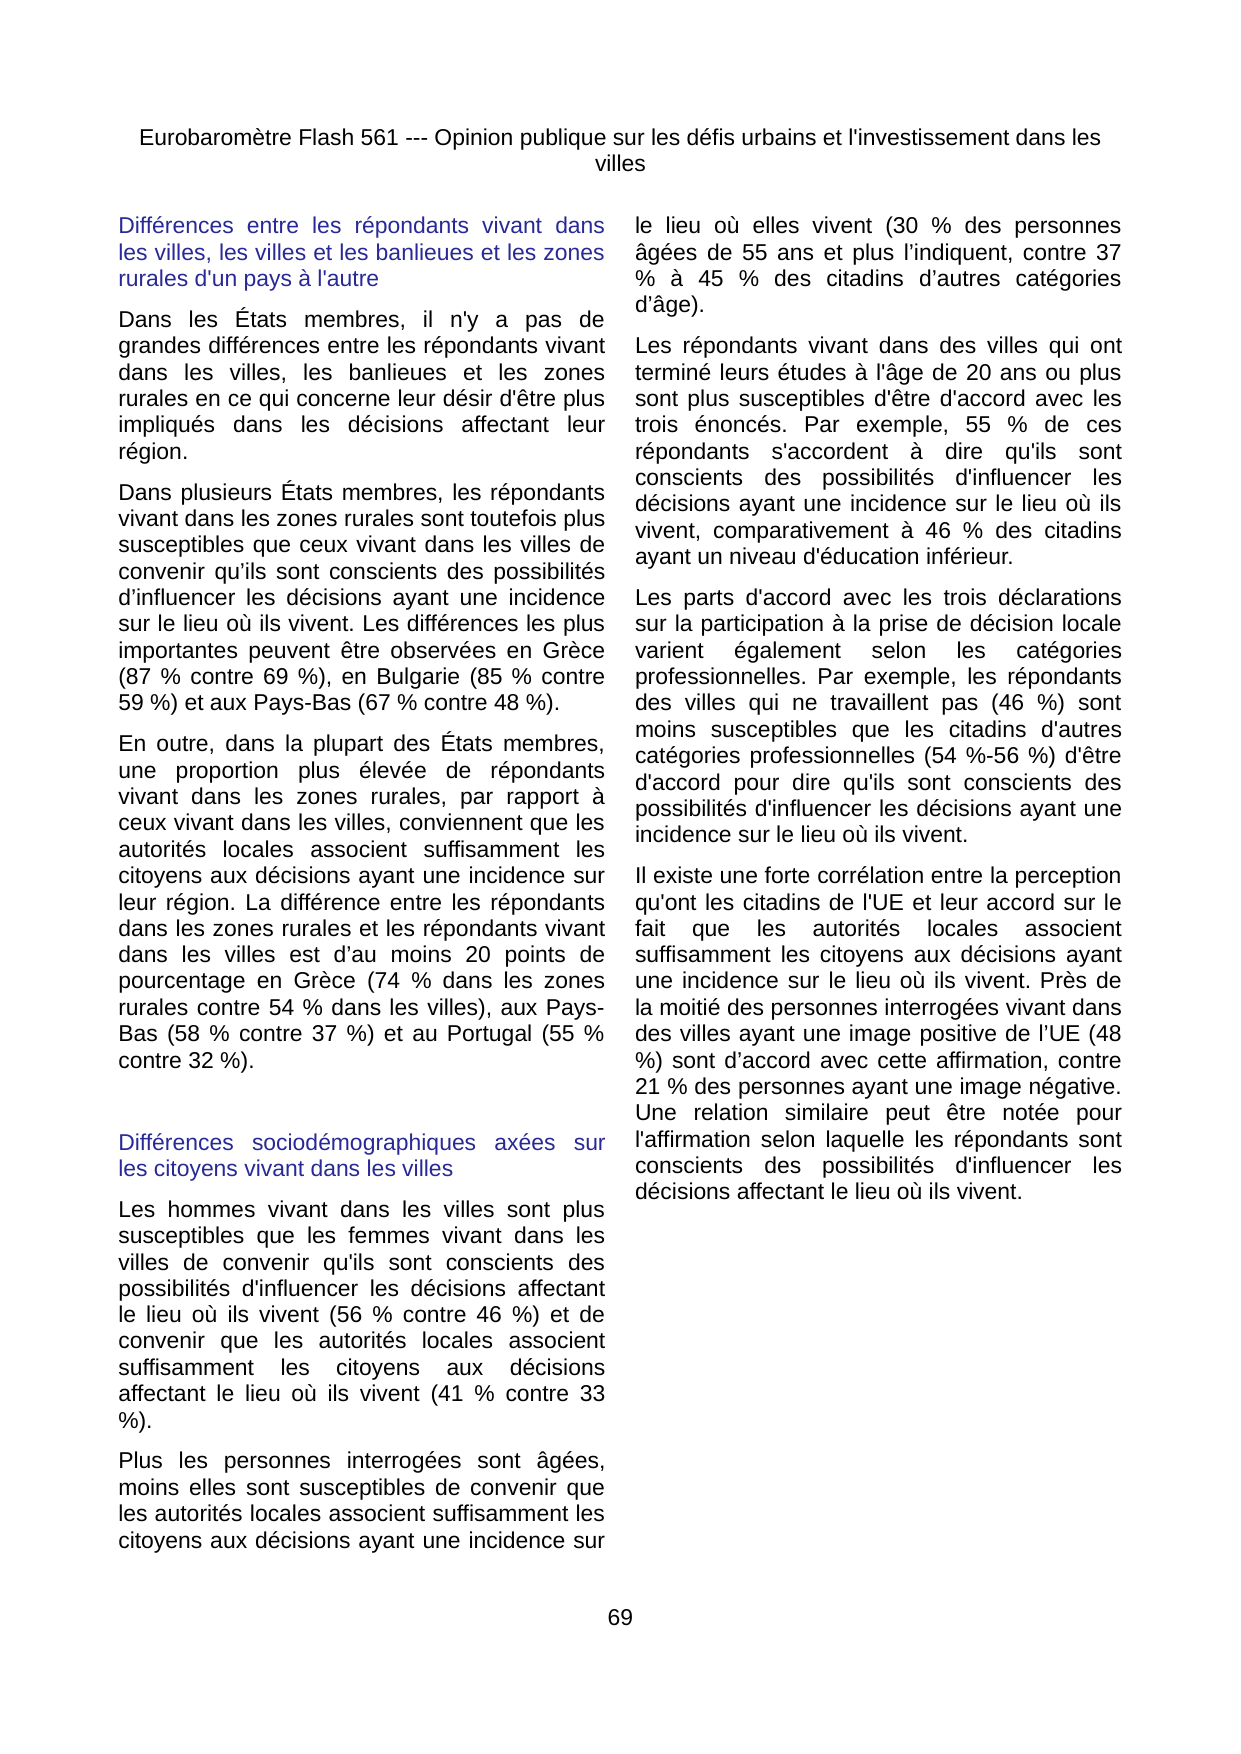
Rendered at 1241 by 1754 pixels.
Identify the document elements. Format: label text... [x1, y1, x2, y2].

text Les parts d'accord avec les trois déclarations sur la participation à la prise de décision locale varient également selon les catégories professionnelles. Par exemple, les répondants des villes qui ne travaillent pas (46 %) sont moins susceptibles que les citadins d'autres catégories professionnelles (54 %-56 %) d'être d'accord pour dire qu'ils sont conscients des possibilités d'influencer les décisions ayant une incidence sur le lieu où ils vivent. [635, 584, 1122, 847]
text Dans plusieurs États membres, les répondants vivant dans les zones rurales sont toutefois plus susceptibles que ceux vivant dans les villes de convenir qu’ils sont conscients des possibilités d’influencer les décisions ayant une incidence sur le lieu où ils vivent. Les différences les plus importantes peuvent être observées en Grèce (87 % contre 69 %), en Bulgarie (85 % contre 59 %) et aux Pays-Bas (67 % contre 48 %). [118, 478, 605, 716]
text le lieu où elles vivent (30 % des personnes âgées de 55 ans et plus l’indiquent, contre 37 % à 45 % des citadins d’autres catégories d’âge). [635, 212, 1122, 318]
text Les hommes vivant dans les villes sont plus susceptibles que les femmes vivant dans les villes de convenir qu'ils sont conscients des possibilités d'influencer les décisions affectant le lieu où ils vivent (56 % contre 46 %) et de convenir que les autorités locales associent suffisamment les citoyens aux décisions affectant le lieu où ils vivent (41 % contre 33 %). [118, 1196, 605, 1433]
text Différences sociodémographiques axées sur les citoyens vivant dans les villes [118, 1128, 605, 1181]
text Il existe une forte corrélation entre la perception qu'ont les citadins de l'UE et leur accord sur le fait que les autorités locales associent suffisamment les citoyens aux décisions ayant une incidence sur le lieu où ils vivent. Près de la moitié des personnes interrogées vivant dans des villes ayant une image positive de l’UE (48 %) sont d’accord avec cette affirmation, contre 21 % des personnes ayant une image négative. Une relation similaire peut être notée pour l'affirmation selon laquelle les répondants sont conscients des possibilités d'influencer les décisions affectant le lieu où ils vivent. [635, 862, 1122, 1205]
text Dans les États membres, il n'y a pas de grandes différences entre les répondants vivant dans les villes, les banlieues et les zones rurales en ce qui concerne leur désir d'être plus impliqués dans les décisions affectant leur région. [118, 306, 605, 464]
text Différences entre les répondants vivant dans les villes, les villes et les banlieues et les zones rurales d'un pays à l'autre [118, 212, 605, 291]
text Les répondants vivant dans des villes qui ont terminé leurs études à l'âge de 20 ans ou plus sont plus susceptibles d'être d'accord avec les trois énoncés. Par exemple, 55 % de ces répondants s'accordent à dire qu'ils sont conscients des possibilités d'influencer les décisions ayant une incidence sur le lieu où ils vivent, comparativement à 46 % des citadins ayant un niveau d'éducation inférieur. [635, 332, 1122, 569]
text En outre, dans la plupart des États membres, une proportion plus élevée de répondants vivant dans les zones rurales, par rapport à ceux vivant dans les villes, conviennent que les autorités locales associent suffisamment les citoyens aux décisions ayant une incidence sur leur région. La différence entre les répondants dans les zones rurales et les répondants vivant dans les villes est d’au moins 20 points de pourcentage en Grèce (74 % dans les zones rurales contre 54 % dans les villes), aux Pays-Bas (58 % contre 37 %) et au Portugal (55 % contre 32 %). [118, 730, 605, 1073]
text Plus les personnes interrogées sont âgées, moins elles sont susceptibles de convenir que les autorités locales associent suffisamment les citoyens aux décisions ayant une incidence sur [118, 1447, 605, 1553]
